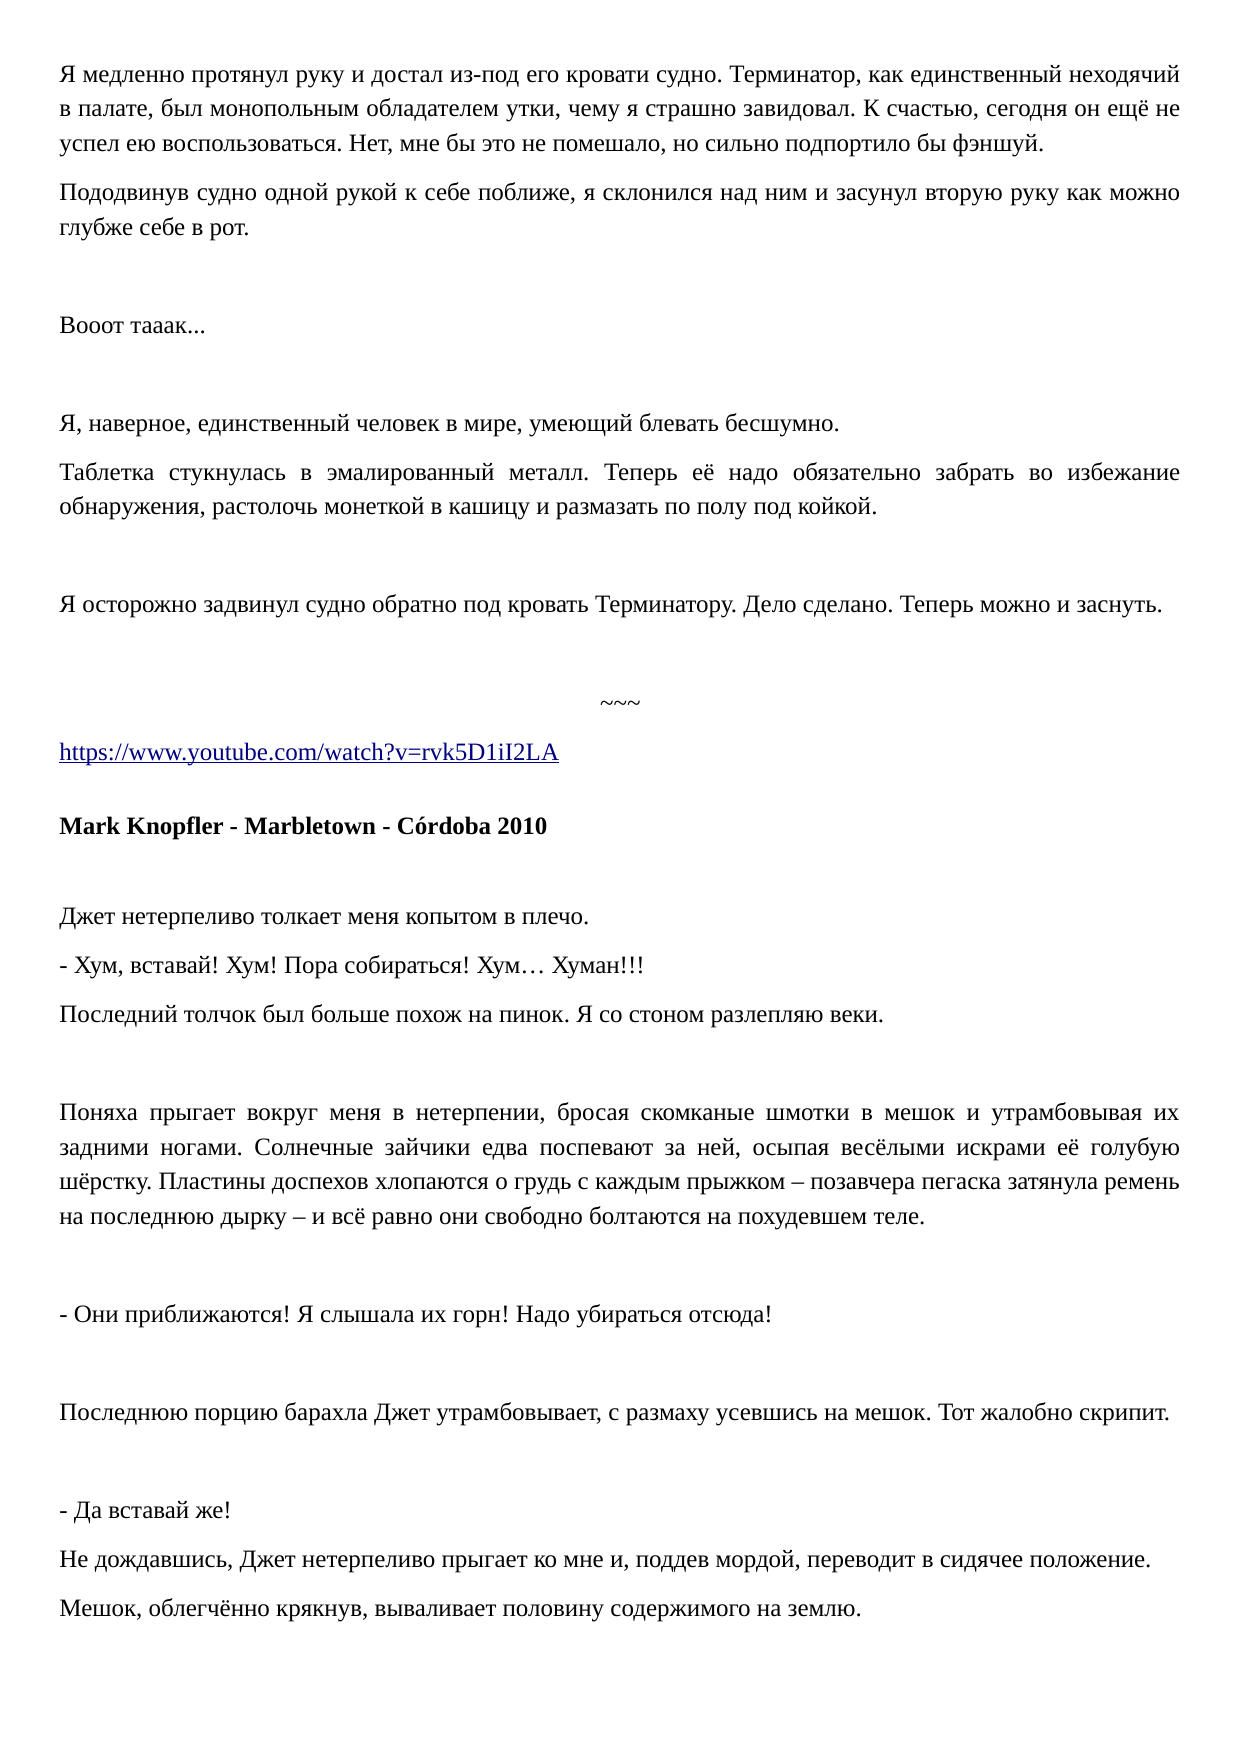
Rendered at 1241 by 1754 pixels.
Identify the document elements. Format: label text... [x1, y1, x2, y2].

text Мешок, облегчённо крякнув, вываливает половину содержимого на землю. [59, 1593, 1181, 1622]
text Вооот тааак... [59, 310, 1181, 338]
text Я медленно протянул руку и достал из-под его кровати судно. Терминатор, как единственный неходячий в палате, был монопольным обладателем утки, чему я страшно завидовал. К счастью, сегодня он ещё не успел ею воспользоваться. Нет, мне бы это не помешало, но сильно подпортило бы фэншуй. [59, 59, 1181, 157]
text Таблетка стукнулась в эмалированный металл. Теперь её надо обязательно забрать во избежание обнаружения, растолочь монеткой в кашицу и размазать по полу под койкой. [59, 457, 1181, 520]
text Последний толчок был больше похож на пинок. Я со стоном разлепляю веки. [59, 999, 1181, 1028]
text - Они приближаются! Я слышала их горн! Надо убираться отсюда! [59, 1299, 1181, 1328]
text https://www.youtube.com/watch?v=rvk5D1iI2LA [59, 737, 1181, 765]
text Поняха прыгает вокруг меня в нетерпении, бросая скомканые шмотки в мешок и утрамбовывая их задними ногами. Солнечные зайчики едва поспевают за ней, осыпая весёлыми искрами её голубую шёрстку. Пластины доспехов хлопаются о грудь с каждым прыжком – позавчера пегаска затянула ремень на последнюю дырку – и всё равно они свободно болтаются на похудевшем теле. [59, 1097, 1181, 1229]
text - Да вставай же! [59, 1495, 1181, 1524]
text ~~~ [59, 688, 1181, 716]
text - Хум, вставай! Хум! Пора собираться! Хум… Хуман!!! [59, 950, 1181, 979]
text Пододвинув судно одной рукой к себе поближе, я склонился над ним и засунул вторую руку как можно глубже себе в рот. [59, 177, 1181, 240]
text Джет нетерпеливо толкает меня копытом в плечо. [59, 901, 1181, 930]
text Я осторожно задвинул судно обратно под кровать Терминатору. Дело сделано. Теперь можно и заснуть. [59, 589, 1181, 618]
text Я, наверное, единственный человек в мире, умеющий блевать бесшумно. [59, 408, 1181, 437]
text Не дождавшись, Джет нетерпеливо прыгает ко мне и, поддев мордой, переводит в сидячее положение. [59, 1544, 1181, 1573]
text Последнюю порцию барахла Джет утрамбовывает, с размаху усевшись на мешок. Тот жалобно скрипит. [59, 1397, 1181, 1426]
subtitle Mark Knopfler - Marbletown - Córdoba 2010 [59, 811, 1181, 839]
